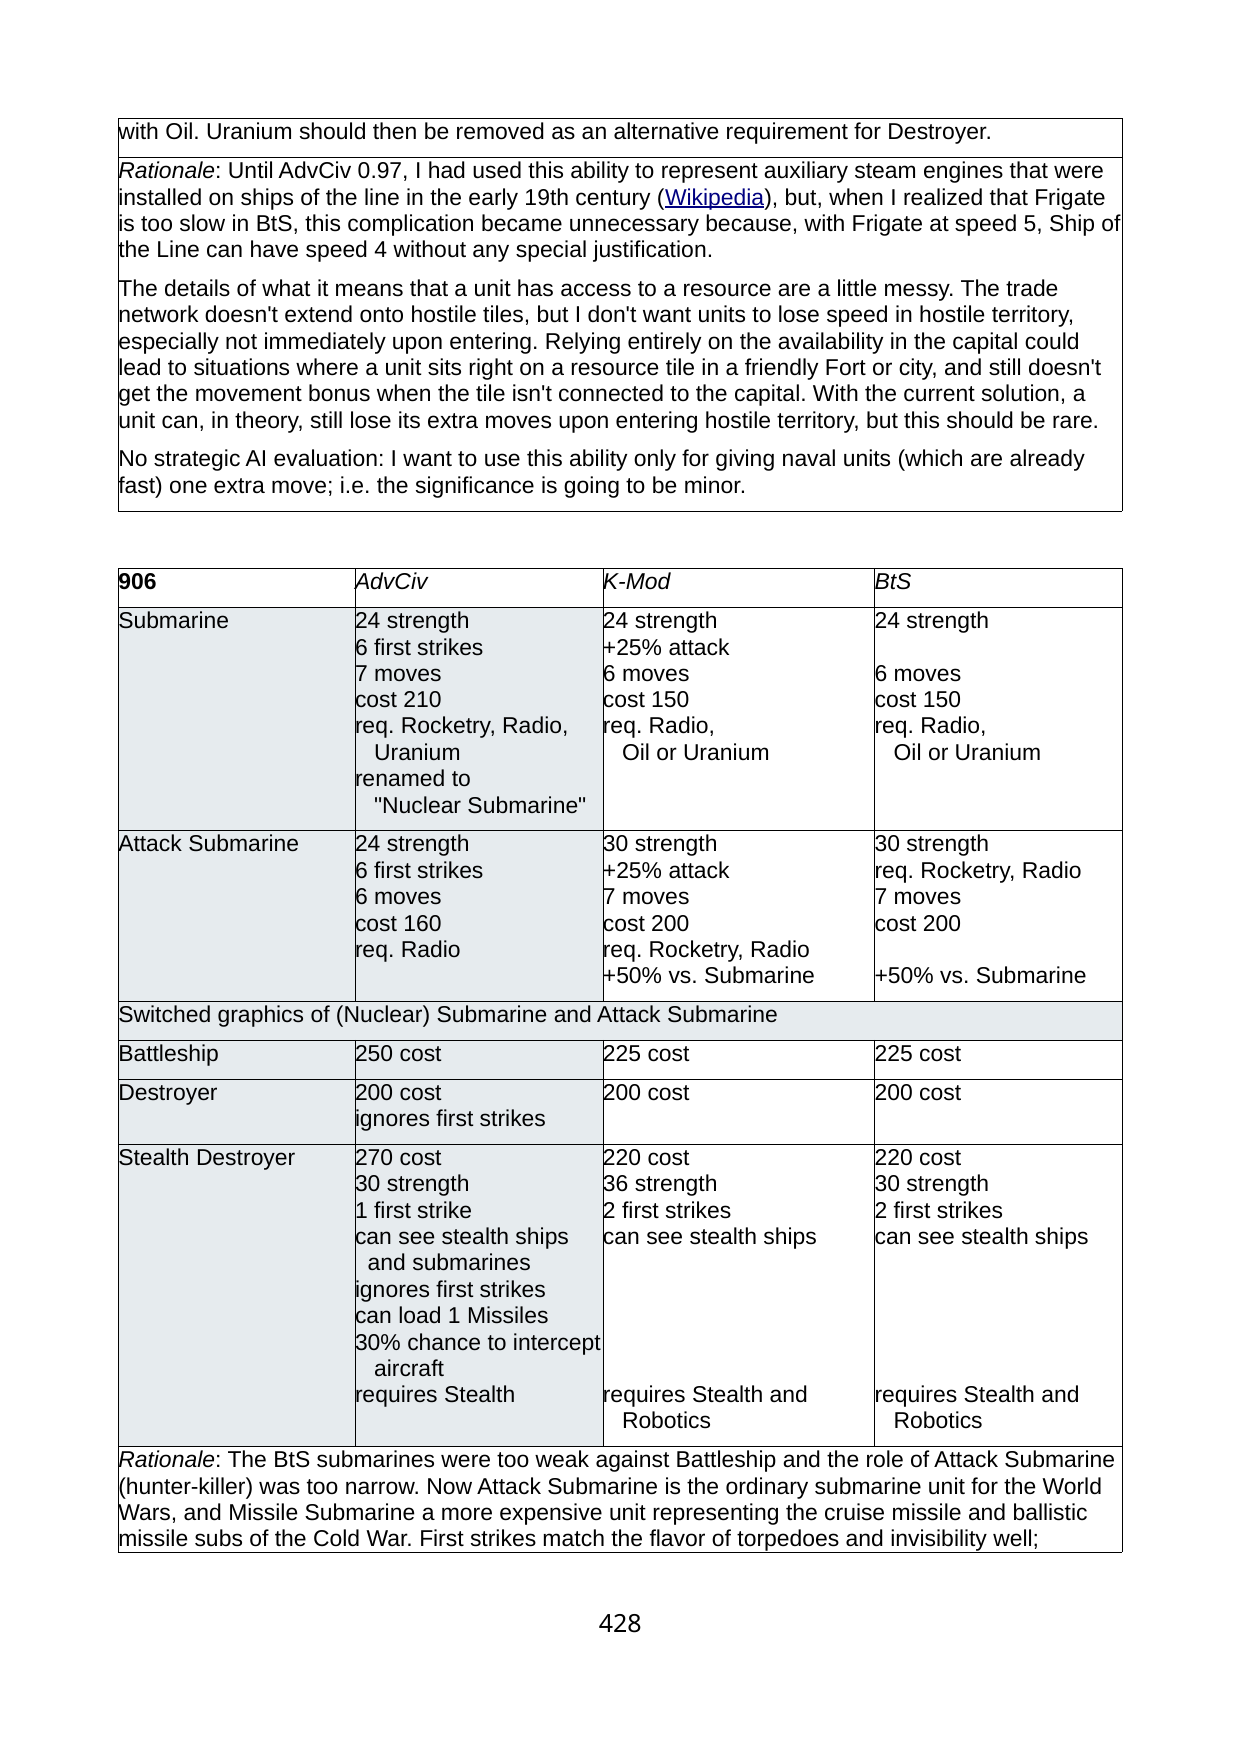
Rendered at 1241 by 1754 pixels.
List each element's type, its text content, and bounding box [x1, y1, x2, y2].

table_cell 225 cost [604, 1041, 874, 1079]
table_cell Stealth Destroyer [119, 1145, 355, 1446]
table_cell with Oil. Uranium should then be removed as an alternative requirement for Destroyer. [119, 119, 1122, 157]
table_header 906 [119, 569, 355, 607]
table_cell 270 cost 30 strength 1 first strike can see stealth ships and submarines ignores first strikes can load 1 Missiles 30% chance to intercept aircraft requires Stealth [356, 1145, 603, 1446]
table_cell 30 strength +25% attack 7 moves cost 200 req. Rocketry, Radio +50% vs. Submarine [604, 831, 874, 1001]
table_cell 24 strength 6 first strikes 7 moves cost 210 req. Rocketry, Radio, Uranium renamed to "Nuclear Submarine" [356, 608, 603, 830]
table_cell 24 strength 6 first strikes 6 moves cost 160 req. Radio [356, 831, 603, 1001]
table_cell Submarine [119, 608, 355, 830]
table_cell 200 cost [875, 1080, 1122, 1144]
table_header K-Mod [604, 569, 874, 607]
table_cell Destroyer [119, 1080, 355, 1144]
table_cell 24 strength 6 moves cost 150 req. Radio, Oil or Uranium [875, 608, 1122, 830]
table_header BtS [875, 569, 1122, 607]
table_cell Attack Submarine [119, 831, 355, 1001]
table_cell Battleship [119, 1041, 355, 1079]
table_header AdvCiv [356, 569, 603, 607]
table_cell Rationale: Until AdvCiv 0.97, I had used this ability to represent auxiliary steam engines that were installed on ships of the line in the early 19th century (Wikipedia), but, when I realized that Frigate is too slow in BtS, this complication became unnecessary because, with Frigate at speed 5, Ship of the Line can have speed 4 without any special justification. The details of what it means that a unit has access to a resource are a little messy. The trade network doesn't extend onto hostile tiles, but I don't want units to lose speed in hostile territory, especially not immediately upon entering. Relying entirely on the availability in the capital could lead to situations where a unit sits right on a resource tile in a friendly Fort or city, and still doesn't get the movement bonus when the tile isn't connected to the capital. With the current solution, a unit can, in theory, still lose its extra moves upon entering hostile territory, but this should be rare. No strategic AI evaluation: I want to use this ability only for giving naval units (which are already fast) one extra move; i.e. the significance is going to be minor. [119, 158, 1122, 511]
table_cell 220 cost 30 strength 2 first strikes can see stealth ships requires Stealth and Robotics [875, 1145, 1122, 1446]
table_cell 24 strength +25% attack 6 moves cost 150 req. Radio, Oil or Uranium [604, 608, 874, 830]
table_cell 250 cost [356, 1041, 603, 1079]
table_cell 30 strength req. Rocketry, Radio 7 moves cost 200 +50% vs. Submarine [875, 831, 1122, 1001]
table_cell Switched graphics of (Nuclear) Submarine and Attack Submarine [119, 1002, 1122, 1040]
table_cell Rationale: The BtS submarines were too weak against Battleship and the role of Attack Submarine (hunter-killer) was too narrow. Now Attack Submarine is the ordinary submarine unit for the World Wars, and Missile Submarine a more expensive unit representing the cruise missile and ballistic missile subs of the Cold War. First strikes match the flavor of torpedoes and invisibility well; [119, 1447, 1122, 1552]
table_cell 220 cost 36 strength 2 first strikes can see stealth ships requires Stealth and Robotics [604, 1145, 874, 1446]
table_cell 200 cost ignores first strikes [356, 1080, 603, 1144]
table_cell 225 cost [875, 1041, 1122, 1079]
table_cell 200 cost [604, 1080, 874, 1144]
